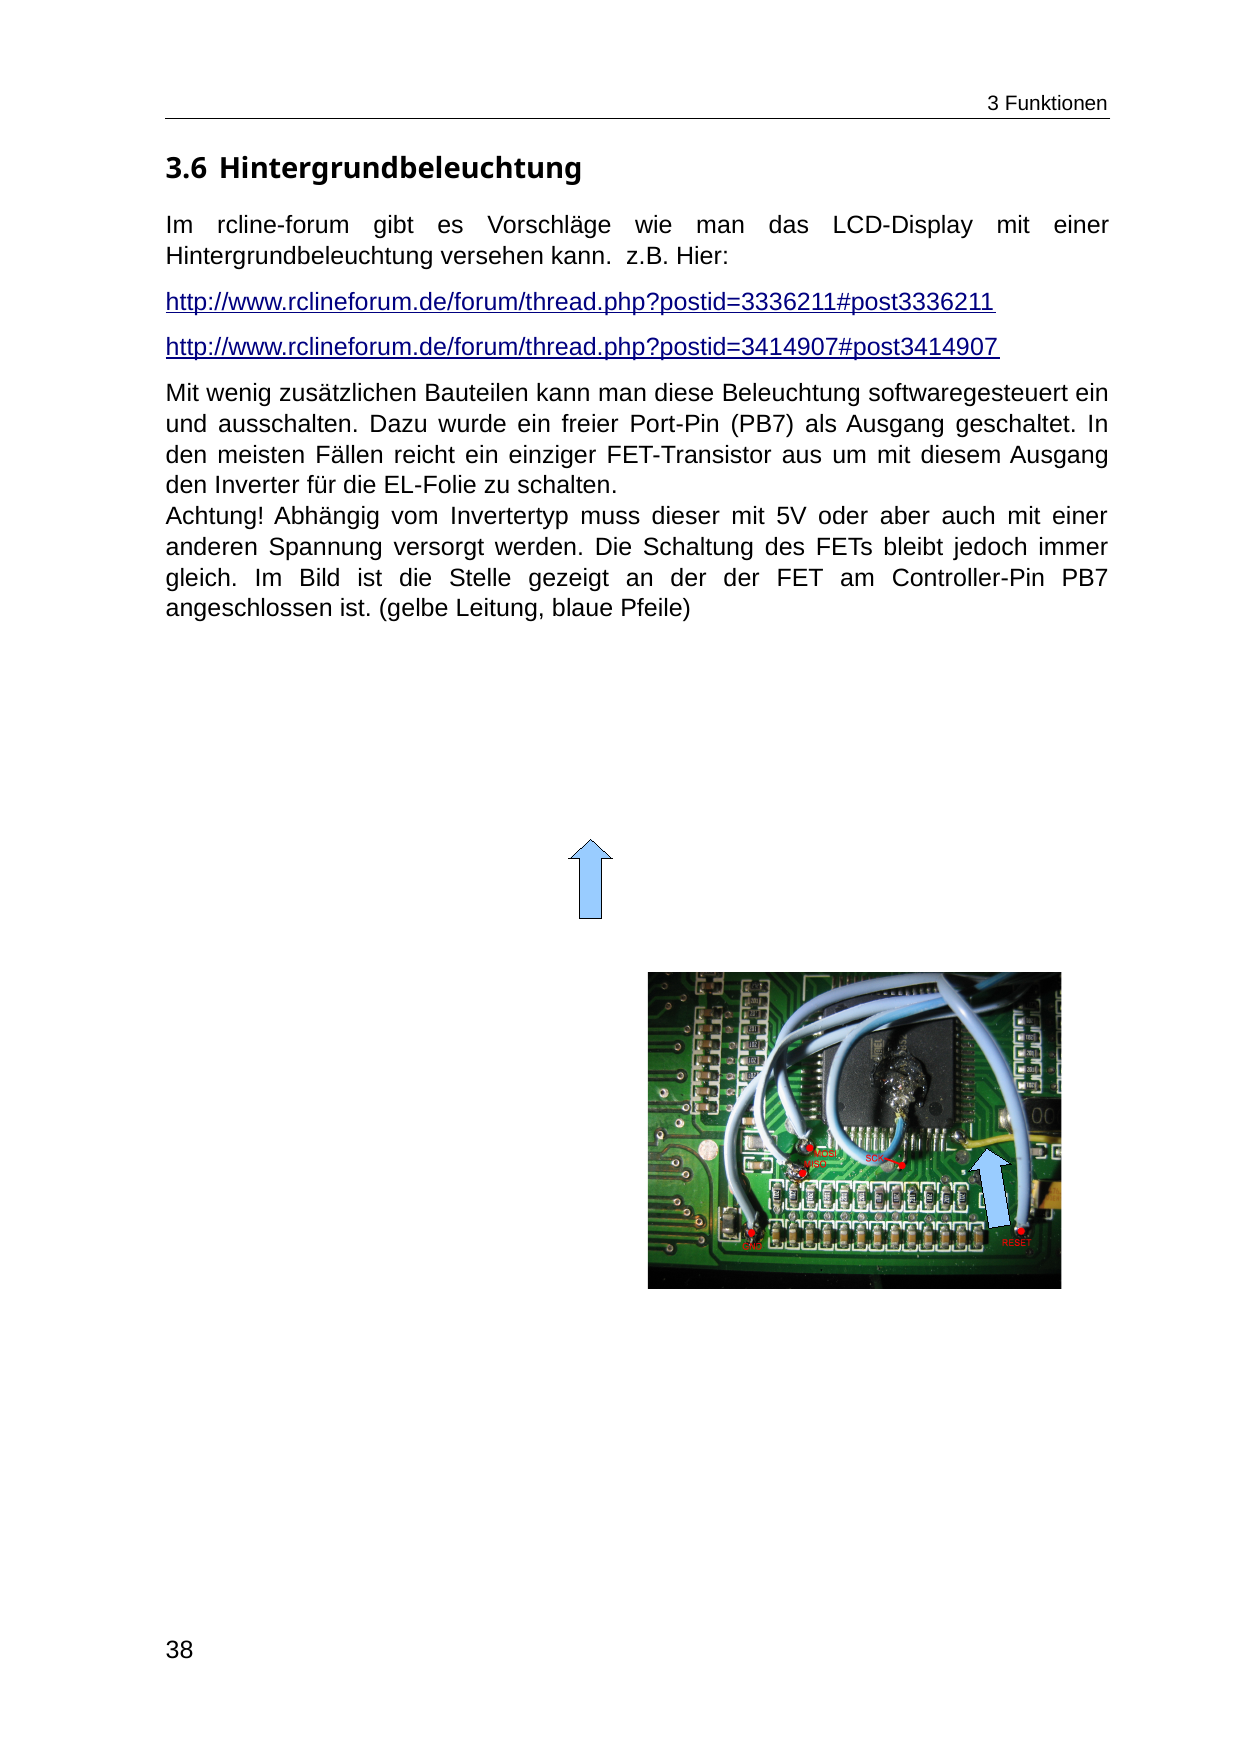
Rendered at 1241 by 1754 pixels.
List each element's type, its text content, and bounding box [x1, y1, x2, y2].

subtitle Hintergrundbeleuchtung [165, 147, 1110, 187]
text http://www.rclineforum.de/forum/thread.php?postid=3336211#post3336211 [165, 288, 1110, 316]
picture [647, 972, 1062, 1289]
text Achtung! Abhängig vom Invertertyp muss dieser mit 5V oder aber auch mit einer anderen Spannung versorgt werden. Die Schaltung des FETs bleibt jedoch immer gleich. Im Bild ist die Stelle gezeigt an der der FET am Controller-Pin PB7 angeschlossen ist. (gelbe Leitung, blaue Pfeile) [165, 502, 1110, 622]
text Im rcline-forum gibt es Vorschläge wie man das LCD-Display mit einer Hintergrundbeleuchtung versehen kann. z.B. Hier: [165, 211, 1110, 270]
text http://www.rclineforum.de/forum/thread.php?postid=3414907#post3414907 [165, 333, 1110, 361]
text Mit wenig zusätzlichen Bauteilen kann man diese Beleuchtung softwaregesteuert ein und ausschalten. Dazu wurde ein freier Port-Pin (PB7) als Ausgang geschaltet. In den meisten Fällen reicht ein einziger FET-Transistor aus um mit diesem Ausgang den Inverter für die EL-Folie zu schalten. [165, 379, 1110, 499]
